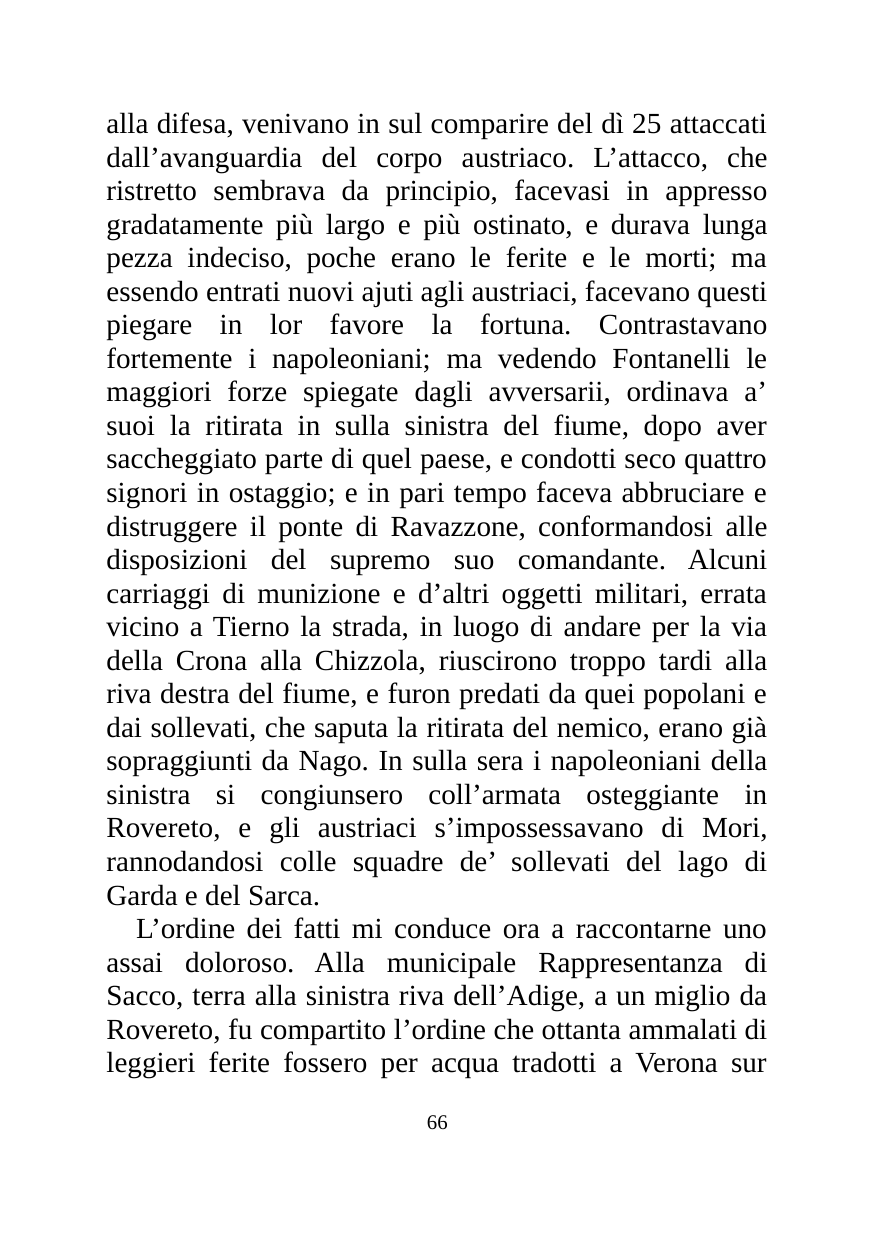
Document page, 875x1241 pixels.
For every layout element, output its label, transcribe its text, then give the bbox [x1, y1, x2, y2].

text L’ordine dei fatti mi conduce ora a raccontarne uno assai doloroso. Alla municipale Rappresentanza di Sacco, terra alla sinistra riva dell’Adige, a un miglio da Rovereto, fu compartito l’ordine che ottanta ammalati di leggieri ferite fossero per acqua tradotti a Verona sur [106, 911, 768, 1079]
text alla difesa, venivano in sul comparire del dì 25 attaccati dall’avanguardia del corpo austriaco. L’attacco, che ristretto sembrava da principio, facevasi in appresso gradatamente più largo e più ostinato, e durava lunga pezza indeciso, poche erano le ferite e le morti; ma essendo entrati nuovi ajuti agli austriaci, facevano questi piegare in lor favore la fortuna. Contrastavano fortemente i napoleoniani; ma vedendo Fontanelli le maggiori forze spiegate dagli avversarii, ordinava a’ suoi la ritirata in sulla sinistra del fiume, dopo aver saccheggiato parte di quel paese, e condotti seco quattro signori in ostaggio; e in pari tempo faceva abbruciare e distruggere il ponte di Ravazzone, conformandosi alle disposizioni del supremo suo comandante. Alcuni carriaggi di munizione e d’altri oggetti militari, errata vicino a Tierno la strada, in luogo di andare per la via della Crona alla Chizzola, riuscirono troppo tardi alla riva destra del fiume, e furon predati da quei popolani e dai sollevati, che saputa la ritirata del nemico, erano già sopraggiunti da Nago. In sulla sera i napoleoniani della sinistra si congiunsero coll’armata osteggiante in Rovereto, e gli austriaci s’impossessavano di Mori, rannodandosi colle squadre de’ sollevati del lago di Garda e del Sarca. [106, 106, 768, 911]
